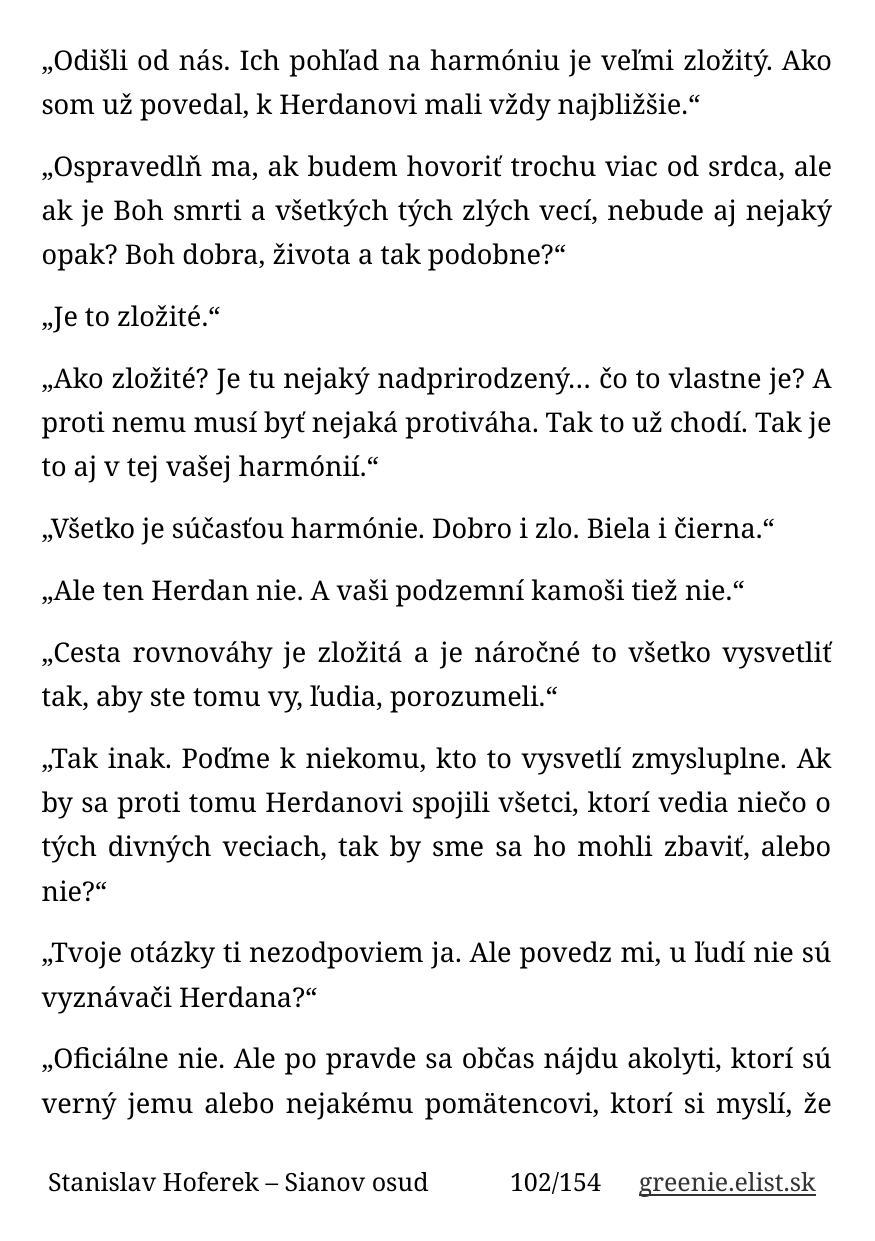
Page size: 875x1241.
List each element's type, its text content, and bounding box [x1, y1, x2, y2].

text „Tvoje otázky ti nezodpoviem ja. Ale povedz mi, u ľudí nie sú vyznávači Herdana?“ [41, 934, 833, 1015]
text „Odišli od nás. Ich pohľad na harmóniu je veľmi zložitý. Ako som už povedal, k Herdanovi mali vždy najbližšie.“ [41, 41, 833, 122]
text „Ospravedlň ma, ak budem hovoriť trochu viac od srdca, ale ak je Boh smrti a všetkých tých zlých vecí, nebude aj nejaký opak? Boh dobra, života a tak podobne?“ [41, 147, 833, 273]
text „Ako zložité? Je tu nejaký nadprirodzený… čo to vlastne je? A proti nemu musí byť nejaká protiváha. Tak to už chodí. Tak je to aj v tej vašej harmónií.“ [41, 359, 833, 485]
text „Je to zložité.“ [41, 298, 833, 334]
text „Ale ten Herdan nie. A vaši podzemní kamoši tiež nie.“ [41, 572, 833, 608]
text „Všetko je súčasťou harmónie. Dobro i zlo. Biela i čierna.“ [41, 510, 833, 547]
text „Cesta rovnováhy je zložitá a je náročné to všetko vysvetliť tak, aby ste tomu vy, ľudia, porozumeli.“ [41, 633, 833, 714]
text „Oficiálne nie. Ale po pravde sa občas nájdu akolyti, ktorí sú verný jemu alebo nejakému pomätencovi, ktorí si myslí, že [41, 1040, 833, 1121]
text „Tak inak. Poďme k niekomu, kto to vysvetlí zmysluplne. Ak by sa proti tomu Herdanovi spojili všetci, ktorí vedia niečo o tých divných veciach, tak by sme sa ho mohli zbaviť, alebo nie?“ [41, 739, 833, 909]
